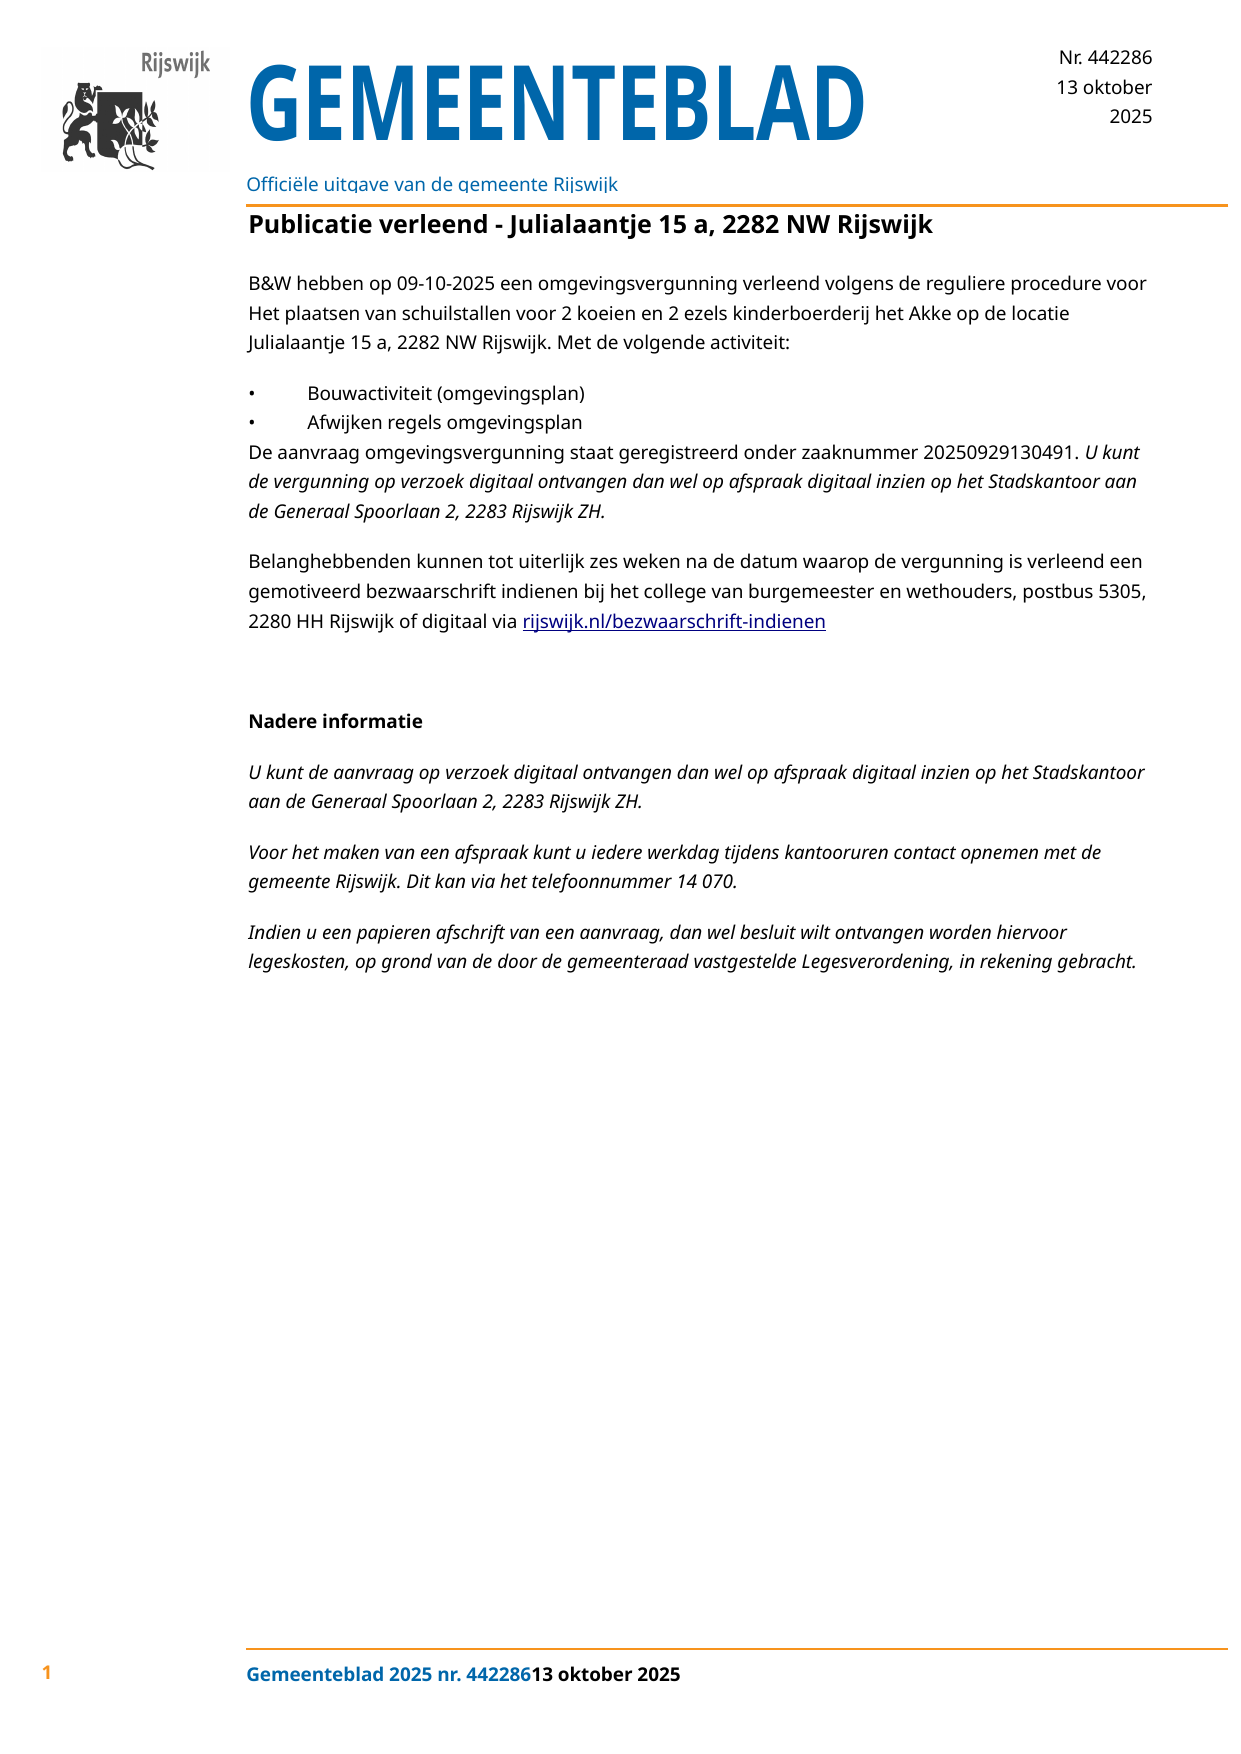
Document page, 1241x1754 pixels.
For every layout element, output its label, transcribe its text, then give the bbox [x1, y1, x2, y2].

text Publicatie verleend - Julialaantje 15 a, 2282 NW Rijswijk [248, 207, 1152, 241]
text B&W hebben op 09-10-2025 een omgevingsvergunning verleend volgens de reguliere procedure voor Het plaatsen van schuilstallen voor 2 koeien en 2 ezels kinderboerderij het Akke op de locatie Julialaantje 15 a, 2282 NW Rijswijk. Met de volgende activiteit: [248, 270, 1152, 355]
text Nadere informatie [248, 709, 1152, 734]
text De aanvraag omgevingsvergunning staat geregistreerd onder zaaknummer 20250929130491. U kunt de vergunning op verzoek digitaal ontvangen dan wel op afspraak digitaal inzien op het Stadskantoor aan de Generaal Spoorlaan 2, 2283 Rijswijk ZH. [248, 439, 1152, 524]
list Bouwactiviteit (omgevingsplan) [248, 380, 1152, 406]
text U kunt de aanvraag op verzoek digitaal ontvangen dan wel op afspraak digitaal inzien op het Stadskantoor aan de Generaal Spoorlaan 2, 2283 Rijswijk ZH. [248, 759, 1152, 814]
picture [41, 47, 231, 172]
list Afwijken regels omgevingsplan [248, 409, 1152, 435]
text Voor het maken van een afspraak kunt u iedere werkdag tijdens kantooruren contact opnemen met de gemeente Rijswijk. Dit kan via het telefoonnummer 14 070. [248, 839, 1152, 894]
text Indien u een papieren afschrift van een aanvraag, dan wel besluit wilt ontvangen worden hiervoor legeskosten, op grond van de door de gemeenteraad vastgestelde Legesverordening, in rekening gebracht. [248, 919, 1152, 974]
text Belanghebbenden kunnen tot uiterlijk zes weken na de datum waarop de vergunning is verleend een gemotiveerd bezwaarschrift indienen bij het college van burgemeester en wethouders, postbus 5305, 2280 HH Rijswijk of digitaal via rijswijk.nl/bezwaarschrift-indienen [248, 549, 1152, 633]
